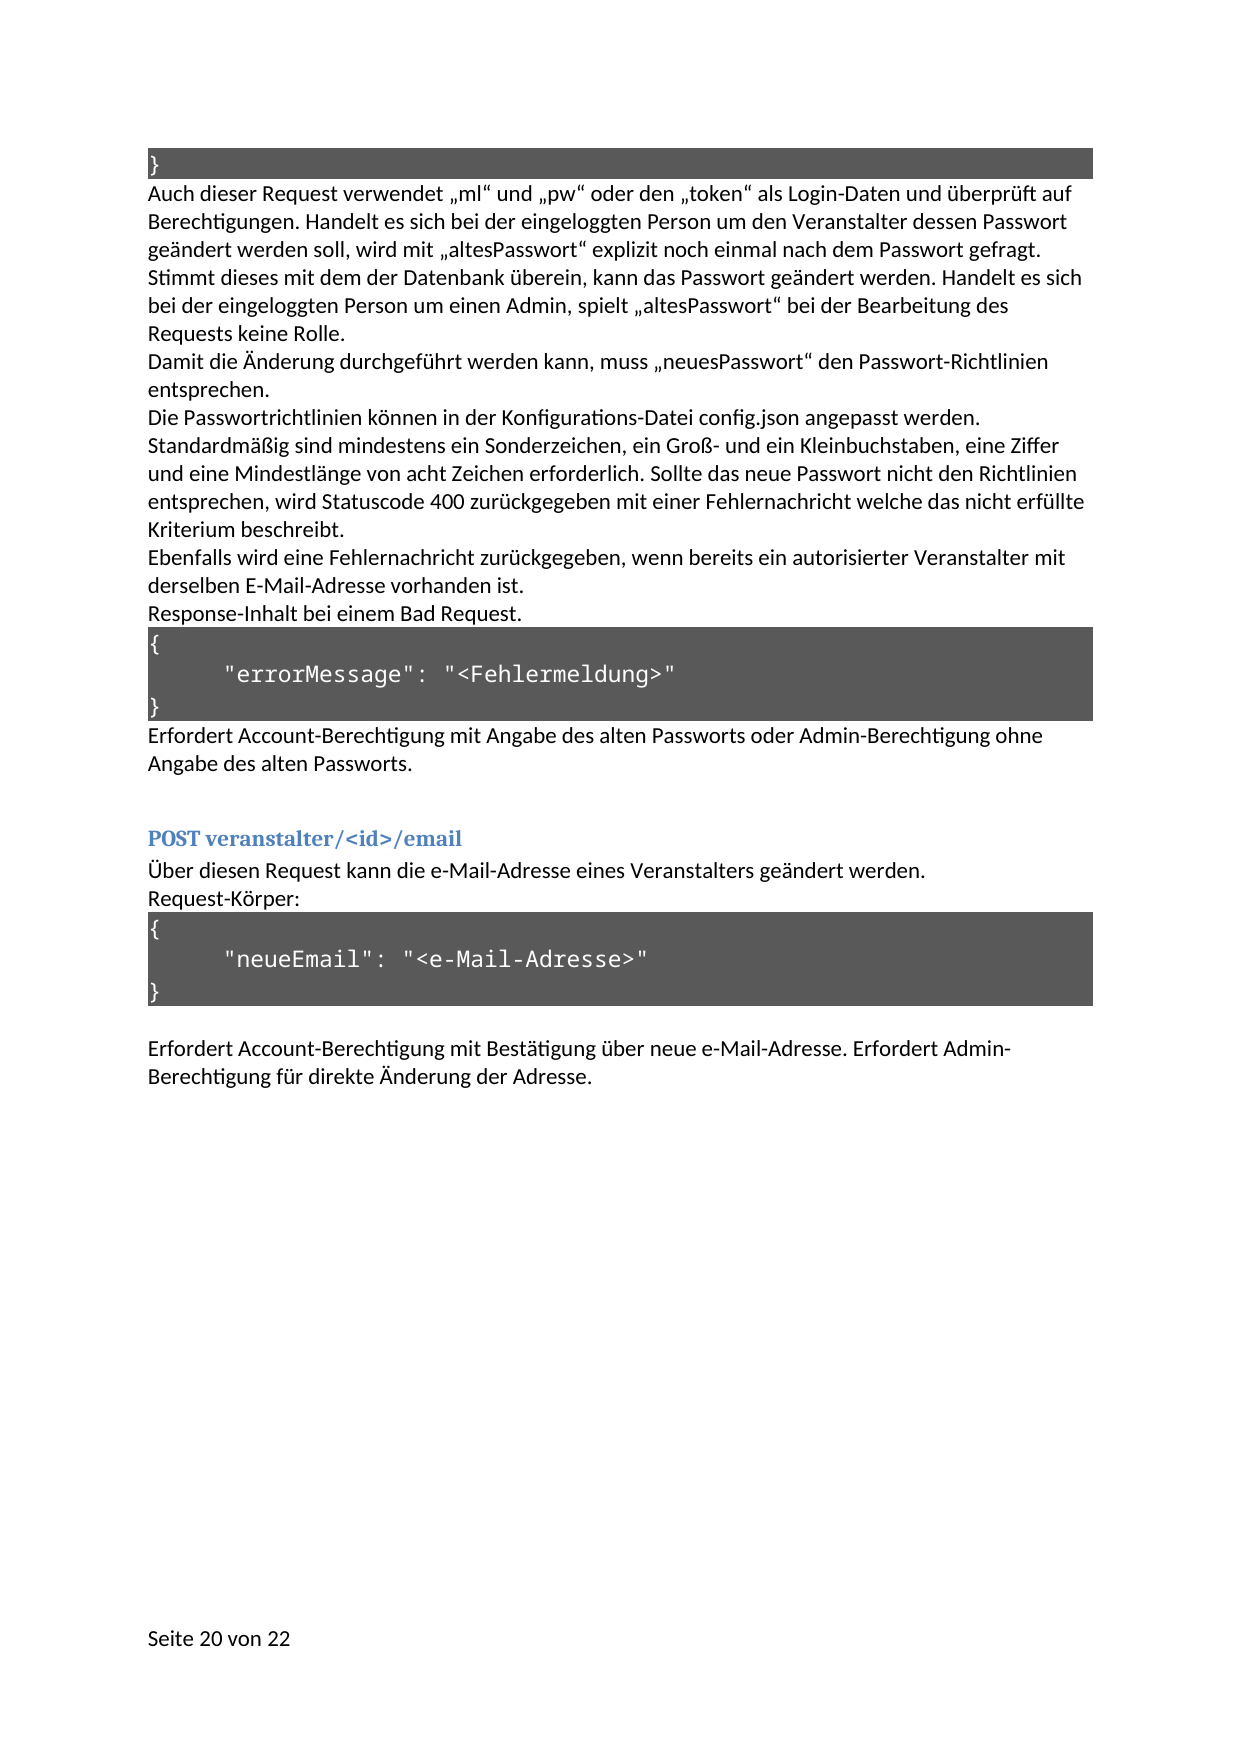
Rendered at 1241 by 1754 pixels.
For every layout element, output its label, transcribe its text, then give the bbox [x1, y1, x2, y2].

text "neueEmail": "<e-Mail-Adresse>" [148, 943, 1093, 974]
text Erfordert Account-Berechtigung mit Angabe des alten Passworts oder Admin-Berechtigung ohne Angabe des alten Passworts. [148, 721, 1093, 777]
text Erfordert Account-Berechtigung mit Bestätigung über neue e-Mail-Adresse. Erfordert Admin-Berechtigung für direkte Änderung der Adresse. [148, 1034, 1093, 1090]
text "errorMessage": "<Fehlermeldung>" [148, 658, 1093, 690]
text Request-Körper: [148, 884, 1093, 912]
text Die Passwortrichtlinien können in der Konfigurations-Datei config.json angepasst werden. Standardmäßig sind mindestens ein Sonderzeichen, ein Groß- und ein Kleinbuchstaben, eine Ziffer und eine Mindestlänge von acht Zeichen erforderlich. Sollte das neue Passwort nicht den Richtlinien entsprechen, wird Statuscode 400 zurückgegeben mit einer Fehlernachricht welche das nicht erfüllte Kriterium beschreibt. [148, 403, 1093, 543]
text Auch dieser Request verwendet „ml“ und „pw“ oder den „token“ als Login-Daten und überprüft auf Berechtigungen. Handelt es sich bei der eingeloggten Person um den Veranstalter dessen Passwort geändert werden soll, wird mit „altesPasswort“ explizit noch einmal nach dem Passwort gefragt. Stimmt dieses mit dem der Datenbank überein, kann das Passwort geändert werden. Handelt es sich bei der eingeloggten Person um einen Admin, spielt „altesPasswort“ bei der Bearbeitung des Requests keine Rolle. [148, 179, 1093, 347]
text } [148, 148, 1093, 179]
text { [148, 627, 1093, 658]
text } [148, 974, 1093, 1006]
text Über diesen Request kann die e-Mail-Adresse eines Veranstalters geändert werden. [148, 856, 1093, 884]
subtitle POST veranstalter/<id>/email [148, 826, 1093, 852]
text Damit die Änderung durchgeführt werden kann, muss „neuesPasswort“ den Passwort-Richtlinien entsprechen. [148, 347, 1093, 403]
text { [148, 912, 1093, 943]
text Response-Inhalt bei einem Bad Request. [148, 599, 1093, 627]
text } [148, 690, 1093, 721]
text Ebenfalls wird eine Fehlernachricht zurückgegeben, wenn bereits ein autorisierter Veranstalter mit derselben E-Mail-Adresse vorhanden ist. [148, 543, 1093, 599]
